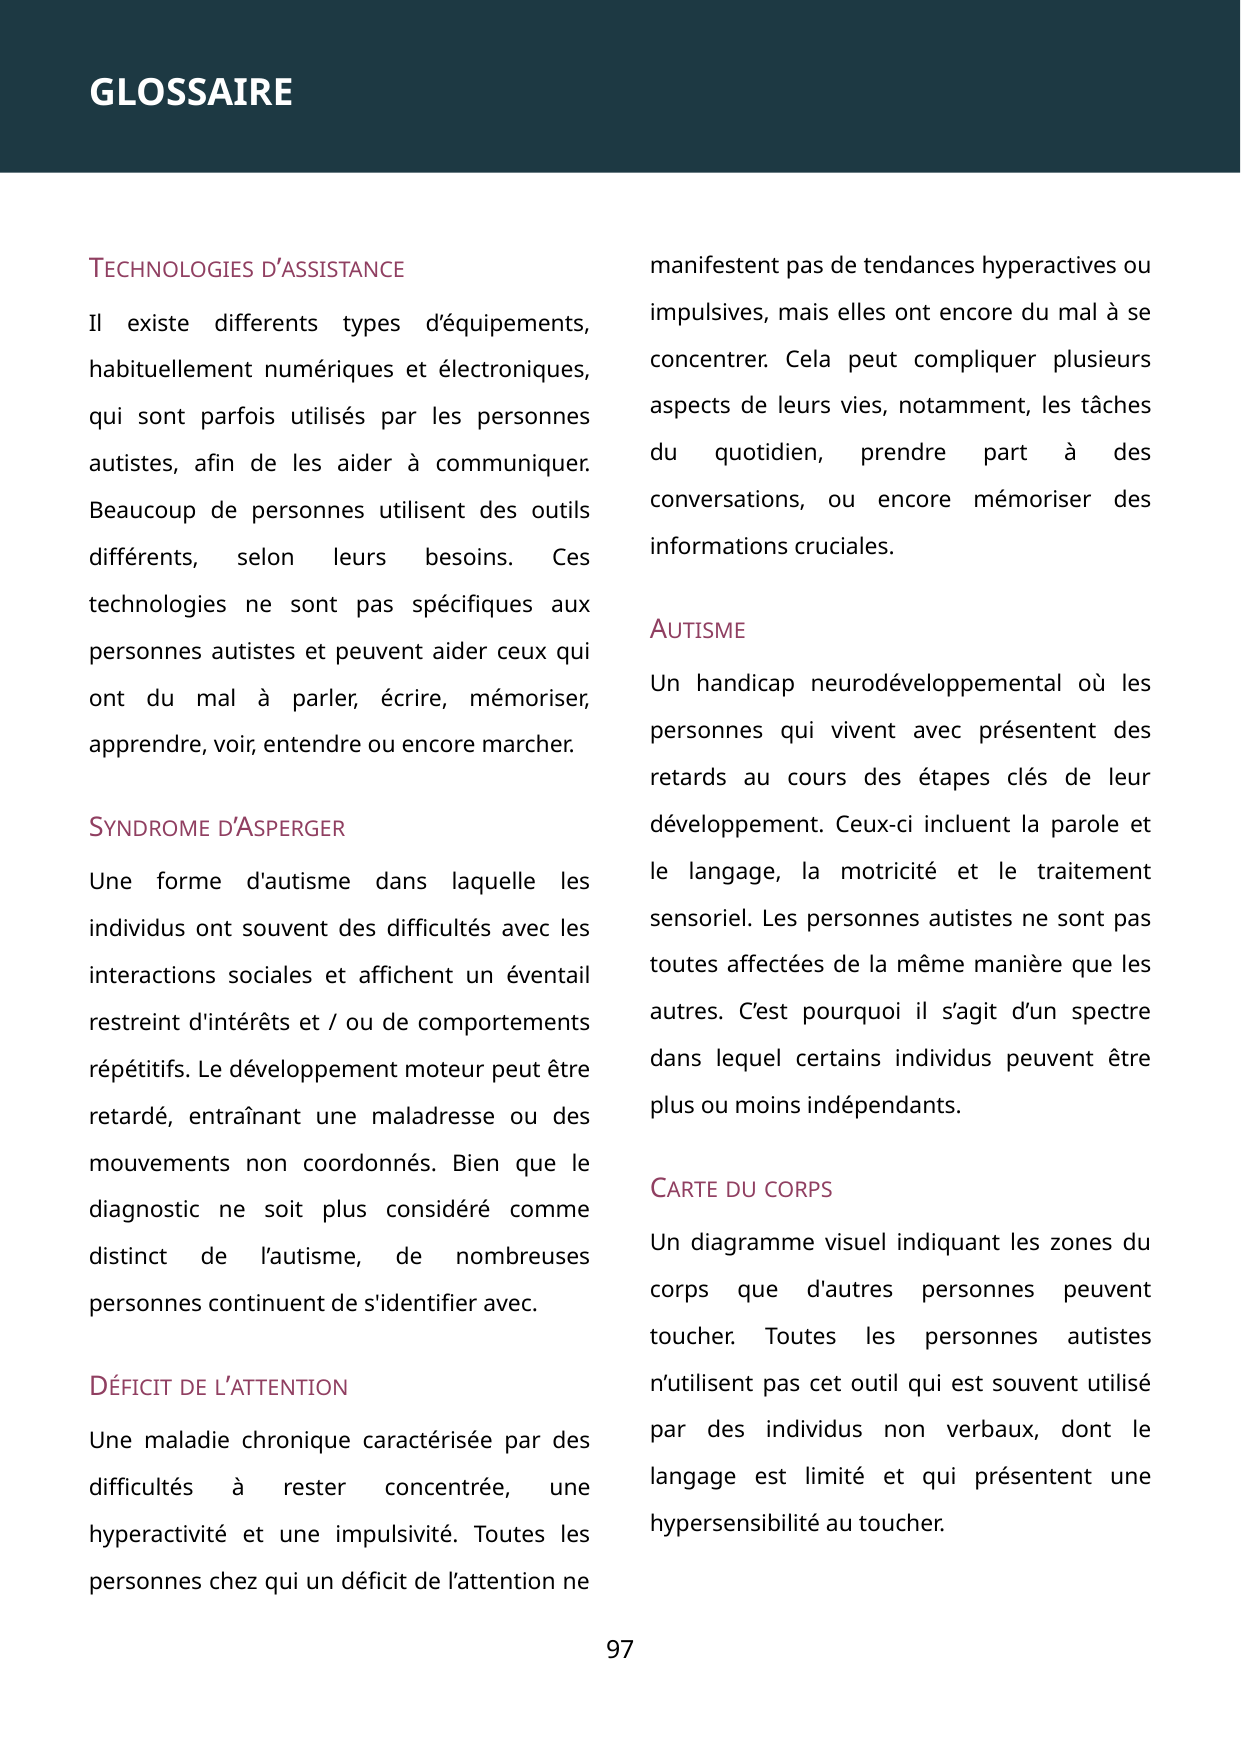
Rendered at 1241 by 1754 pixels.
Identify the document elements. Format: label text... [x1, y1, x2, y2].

text Un handicap neurodéveloppemental où les personnes qui vivent avec présentent des retards au cours des étapes clés de leur développement. Ceux-ci incluent la parole et le langage, la motricité et le traitement sensoriel. Les personnes autistes ne sont pas toutes affectées de la même manière que les autres. C’est pourquoi il s’agit d’un spectre dans lequel certains individus peuvent être plus ou moins indépendants. [649, 667, 1152, 1120]
subtitle Autisme [649, 609, 1152, 646]
text Un diagramme visuel indiquant les zones du corps que d'autres personnes peuvent toucher. Toutes les personnes autistes n’utilisent pas cet outil qui est souvent utilisé par des individus non verbaux, dont le langage est limité et qui présentent une hypersensibilité au toucher. [649, 1226, 1152, 1538]
subtitle Technologies d’assistance [88, 249, 591, 286]
subtitle Carte du corps [649, 1168, 1152, 1205]
subtitle Déficit de l’attention [88, 1367, 591, 1403]
text manifestent pas de tendances hyperactives ou impulsives, mais elles ont encore du mal à se concentrer. Cela peut compliquer plusieurs aspects de leurs vies, notamment, les tâches du quotidien, prendre part à des conversations, ou encore mémoriser des informations cruciales. [649, 249, 1152, 561]
text Il existe differents types d’équipements, habituellement numériques et électroniques, qui sont parfois utilisés par les personnes autistes, afin de les aider à communiquer. Beaucoup de personnes utilisent des outils différents, selon leurs besoins. Ces technologies ne sont pas spécifiques aux personnes autistes et peuvent aider ceux qui ont du mal à parler, écrire, mémoriser, apprendre, voir, entendre ou encore marcher. [88, 306, 591, 759]
subtitle Syndrome d’Asperger [88, 808, 591, 844]
text Une forme d'autisme dans laquelle les individus ont souvent des difficultés avec les interactions sociales et affichent un éventail restreint d'intérêts et / ou de comportements répétitifs. Le développement moteur peut être retardé, entraînant une maladresse ou des mouvements non coordonnés. Bien que le diagnostic ne soit plus considéré comme distinct de l’autisme, de nombreuses personnes continuent de s'identifier avec. [88, 865, 591, 1318]
text Une maladie chronique caractérisée par des difficultés à rester concentrée, une hyperactivité et une impulsivité. Toutes les personnes chez qui un déficit de l’attention ne [88, 1424, 591, 1596]
